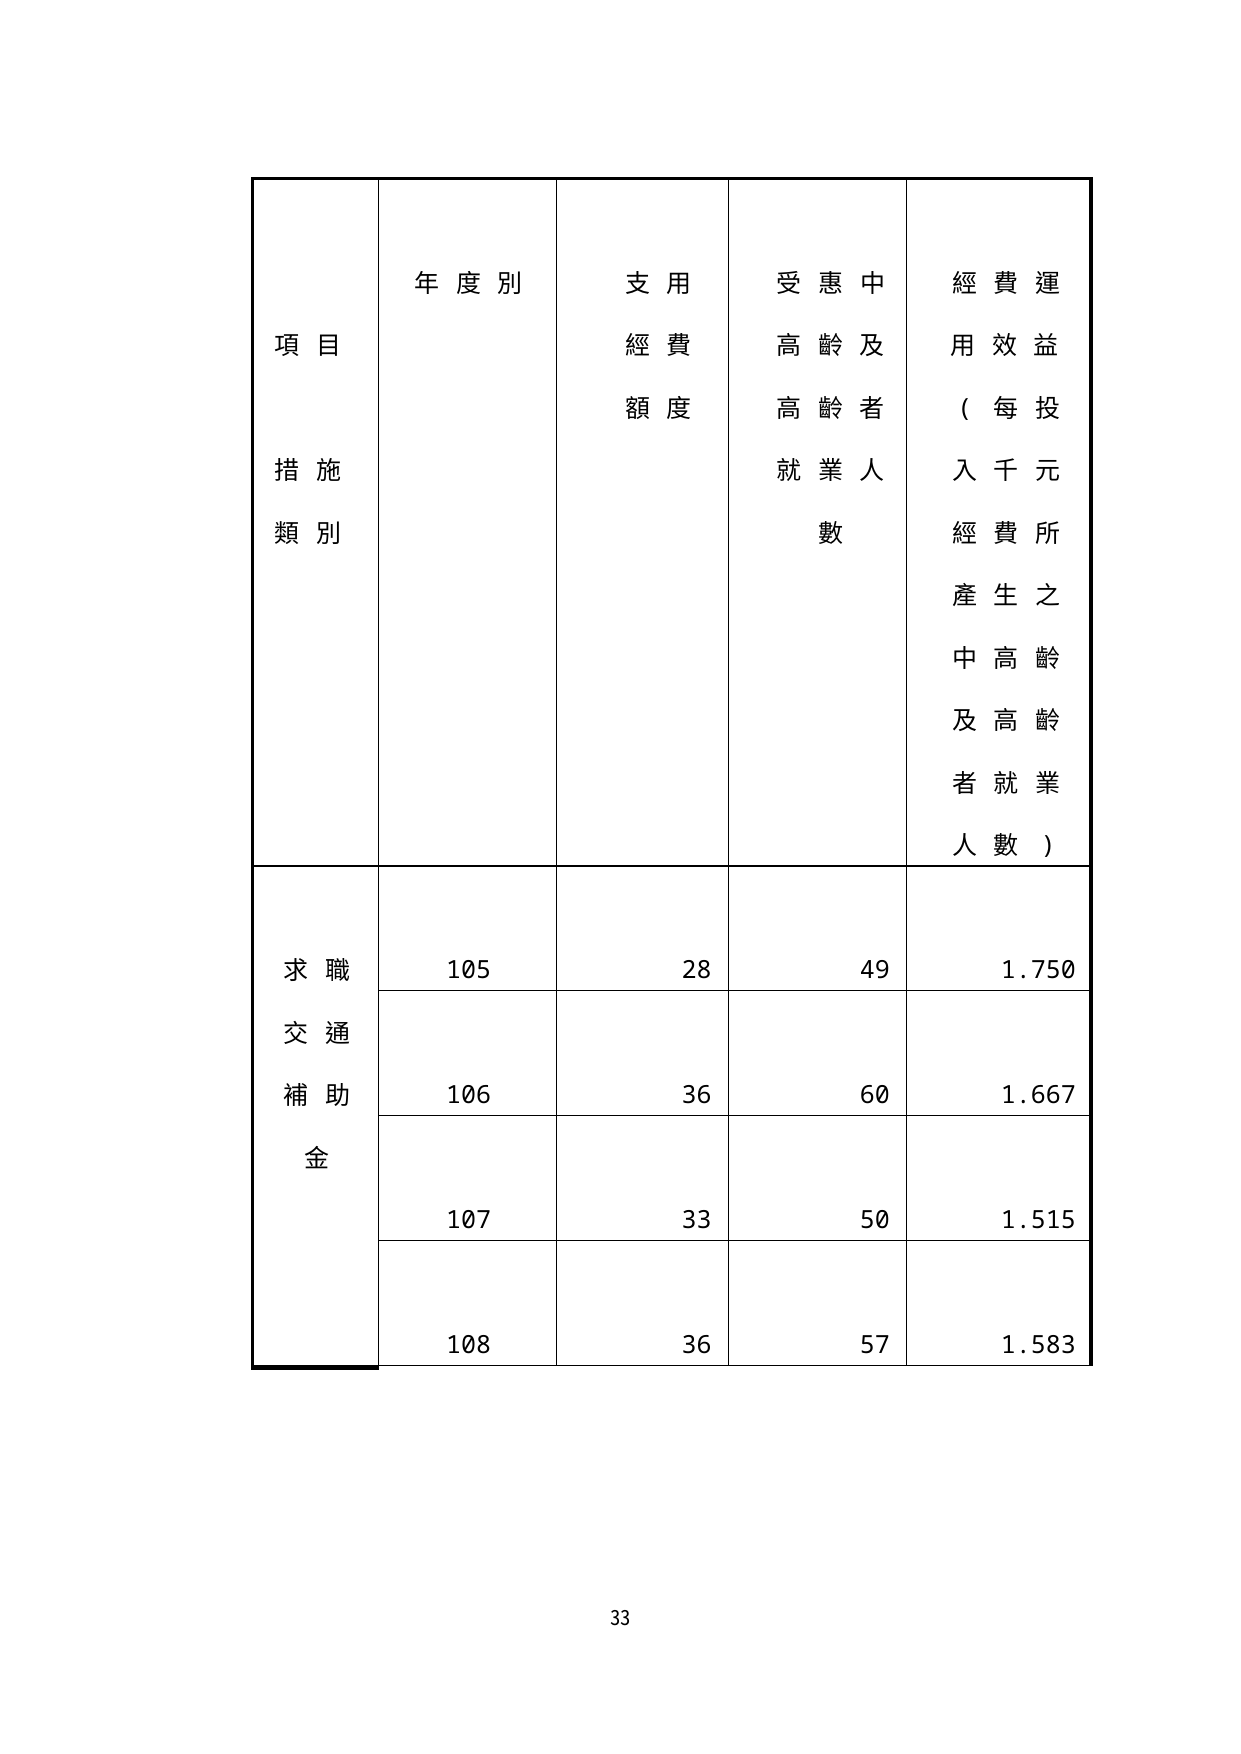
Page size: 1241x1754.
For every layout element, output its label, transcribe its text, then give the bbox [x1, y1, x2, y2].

table_cell 33 [557, 1116, 728, 1240]
table_cell 106 [379, 991, 556, 1115]
table_cell 57 [729, 1241, 906, 1365]
table_cell 108 [379, 1241, 556, 1365]
table_header 項目 措施 類別 [254, 180, 378, 865]
table_cell 28 [557, 867, 728, 990]
table_cell 60 [729, 991, 906, 1115]
table_header 支用經費 額度 [557, 180, 728, 865]
table_cell 1.583 [907, 1241, 1089, 1365]
table_cell 1.750 [907, 867, 1089, 990]
table_cell 36 [557, 1241, 728, 1365]
table_cell 49 [729, 867, 906, 990]
table_cell 1.515 [907, 1116, 1089, 1240]
table_cell 105 [379, 867, 556, 990]
table_cell 50 [729, 1116, 906, 1240]
table_header 年度別 [379, 180, 556, 865]
table_cell 107 [379, 1116, 556, 1240]
table_header 受惠中高齡及高齡者就業人數 [729, 180, 906, 865]
table_cell 求職交通補助金 [254, 867, 378, 1365]
table_cell 36 [557, 991, 728, 1115]
table_header 經費運用效益(每投入千元經費所產生之中高齡及高齡者就業人數) [907, 180, 1089, 865]
table_cell 1.667 [907, 991, 1089, 1115]
